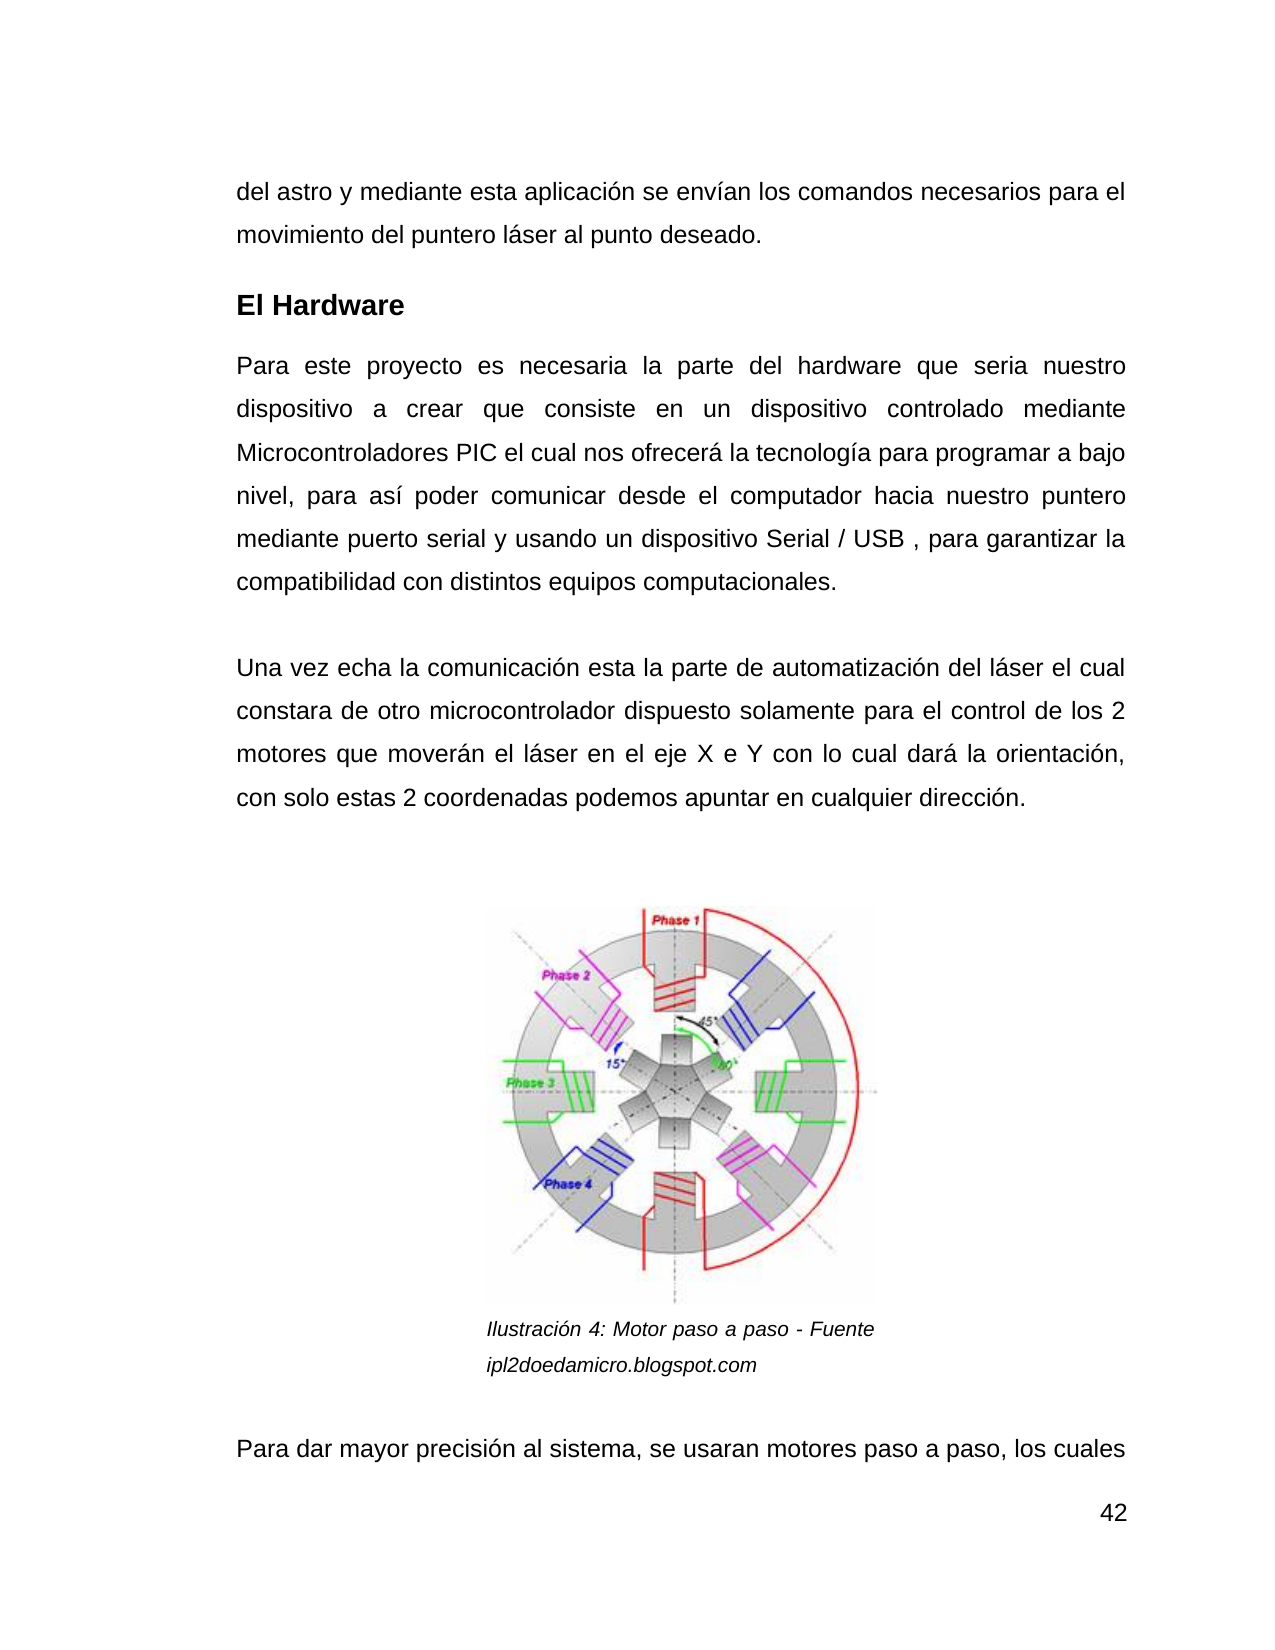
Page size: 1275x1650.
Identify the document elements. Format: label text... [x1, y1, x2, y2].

text Ilustración 4: Motor paso a paso - Fuente ipl2doedamicro.blogspot.com [486, 1305, 877, 1377]
picture [486, 906, 878, 1305]
text Para dar mayor precisión al sistema, se usaran motores paso a paso, los cuales [236, 1434, 1127, 1463]
text Una vez echa la comunicación esta la parte de automatización del láser el cual constara de otro microcontrolador dispuesto solamente para el control de los 2 motores que moverán el láser en el eje X e Y con lo cual dará la orientación, con solo estas 2 coordenadas podemos apuntar en cualquier dirección. [236, 653, 1127, 811]
text del astro y mediante esta aplicación se envían los comandos necesarios para el movimiento del puntero láser al punto deseado. [236, 177, 1127, 249]
subtitle El Hardware [236, 288, 1127, 322]
text Para este proyecto es necesaria la parte del hardware que seria nuestro dispositivo a crear que consiste en un dispositivo controlado mediante Microcontroladores PIC el cual nos ofrecerá la tecnología para programar a bajo nivel, para así poder comunicar desde el computador hacia nuestro puntero mediante puerto serial y usando un dispositivo Serial / USB , para garantizar la compatibilidad con distintos equipos computacionales. [236, 351, 1127, 596]
